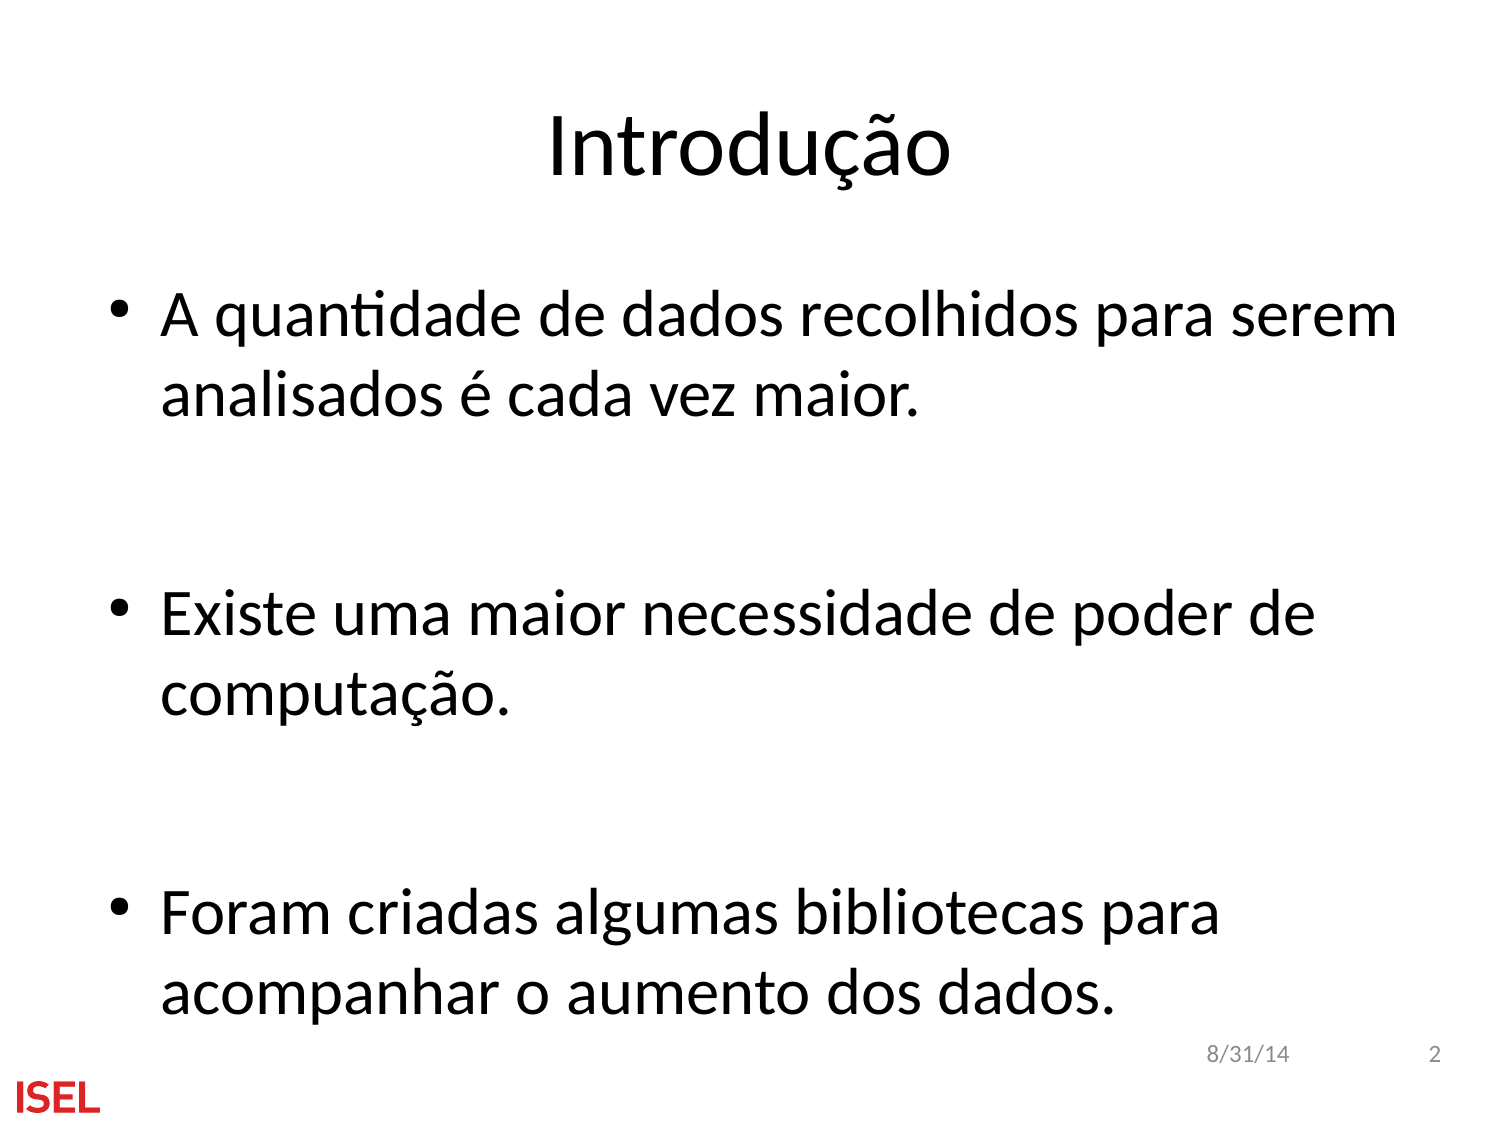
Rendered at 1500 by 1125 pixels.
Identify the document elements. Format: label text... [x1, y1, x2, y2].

slide_number 8/31/14 [1191, 1033, 1340, 1071]
title Introdução [75, 45, 1425, 233]
slide_number [1347, 1033, 1457, 1071]
picture [17, 1081, 100, 1113]
list A quantidade de dados recolhidos para serem analisados é cada vez maior. Existe uma maior necessidade de poder de computação. Foram criadas algumas bibliotecas para acompanhar o aumento dos dados. [75, 262, 1425, 1005]
